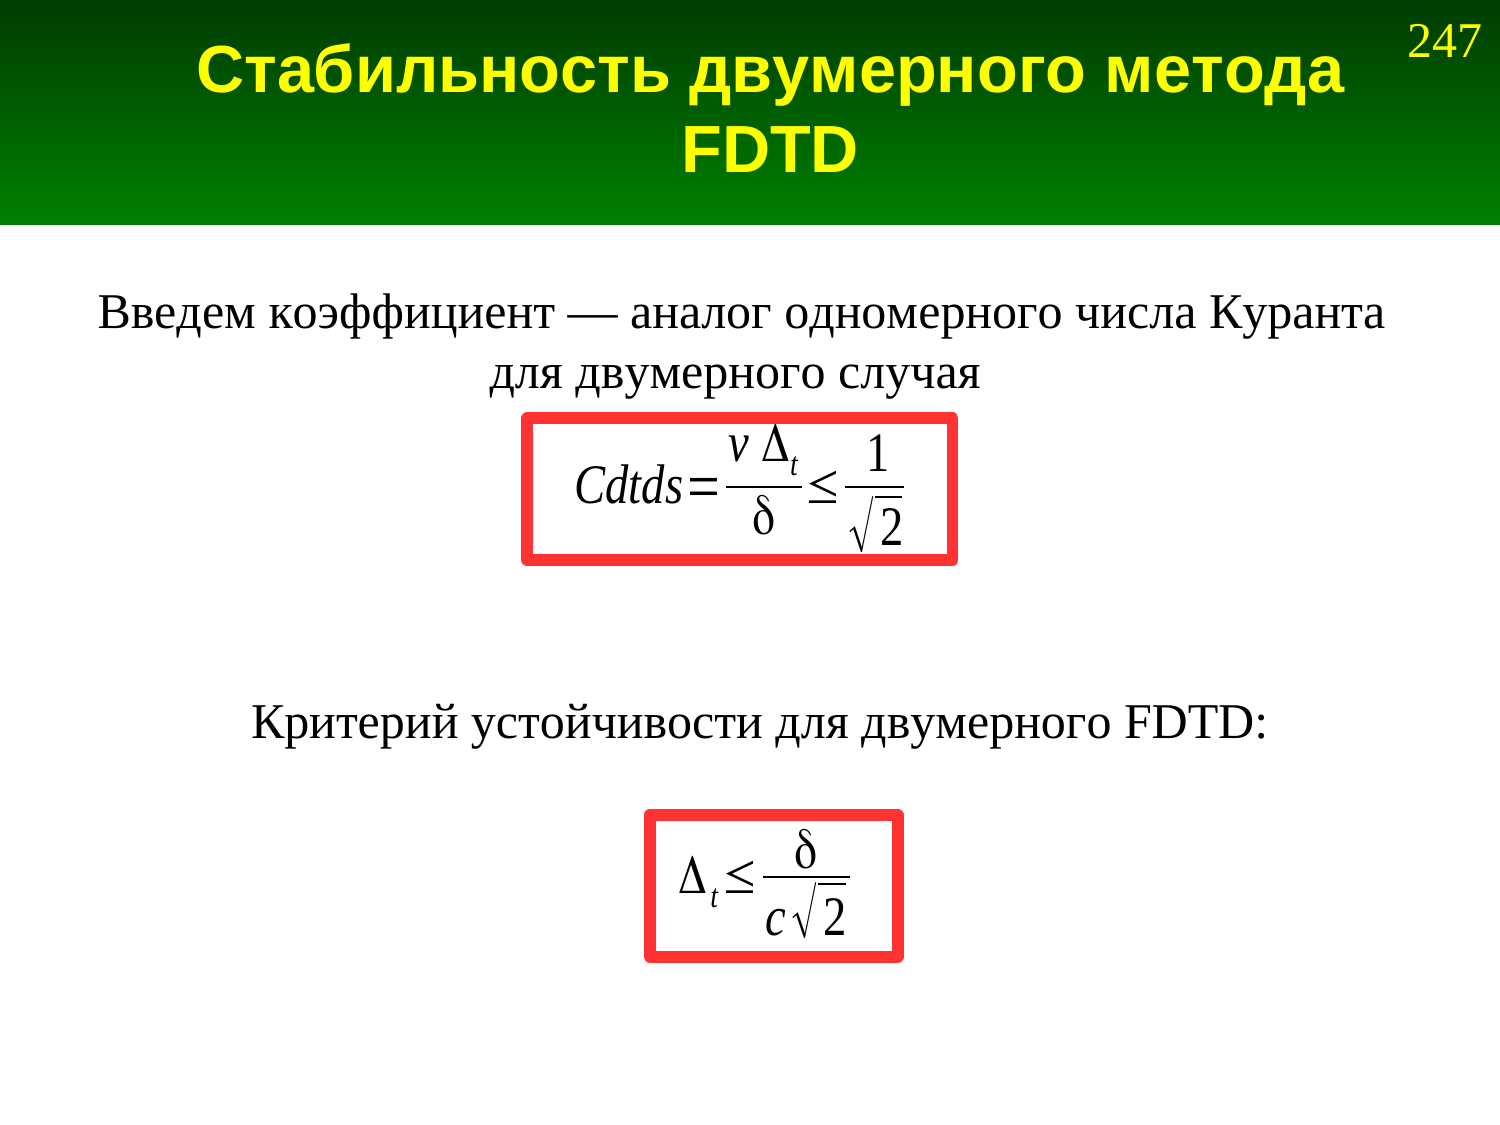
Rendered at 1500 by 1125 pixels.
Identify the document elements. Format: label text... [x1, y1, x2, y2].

chart [666, 826, 863, 948]
title Стабильность двумерного метода FDTD [100, 7, 1441, 204]
text_box Введем коэффициент — аналог одномерного числа Куранта для двумерного случая [82, 271, 1401, 407]
text_box Критерий устойчивости для двумерного FDTD: [236, 681, 1284, 756]
chart [562, 424, 919, 554]
